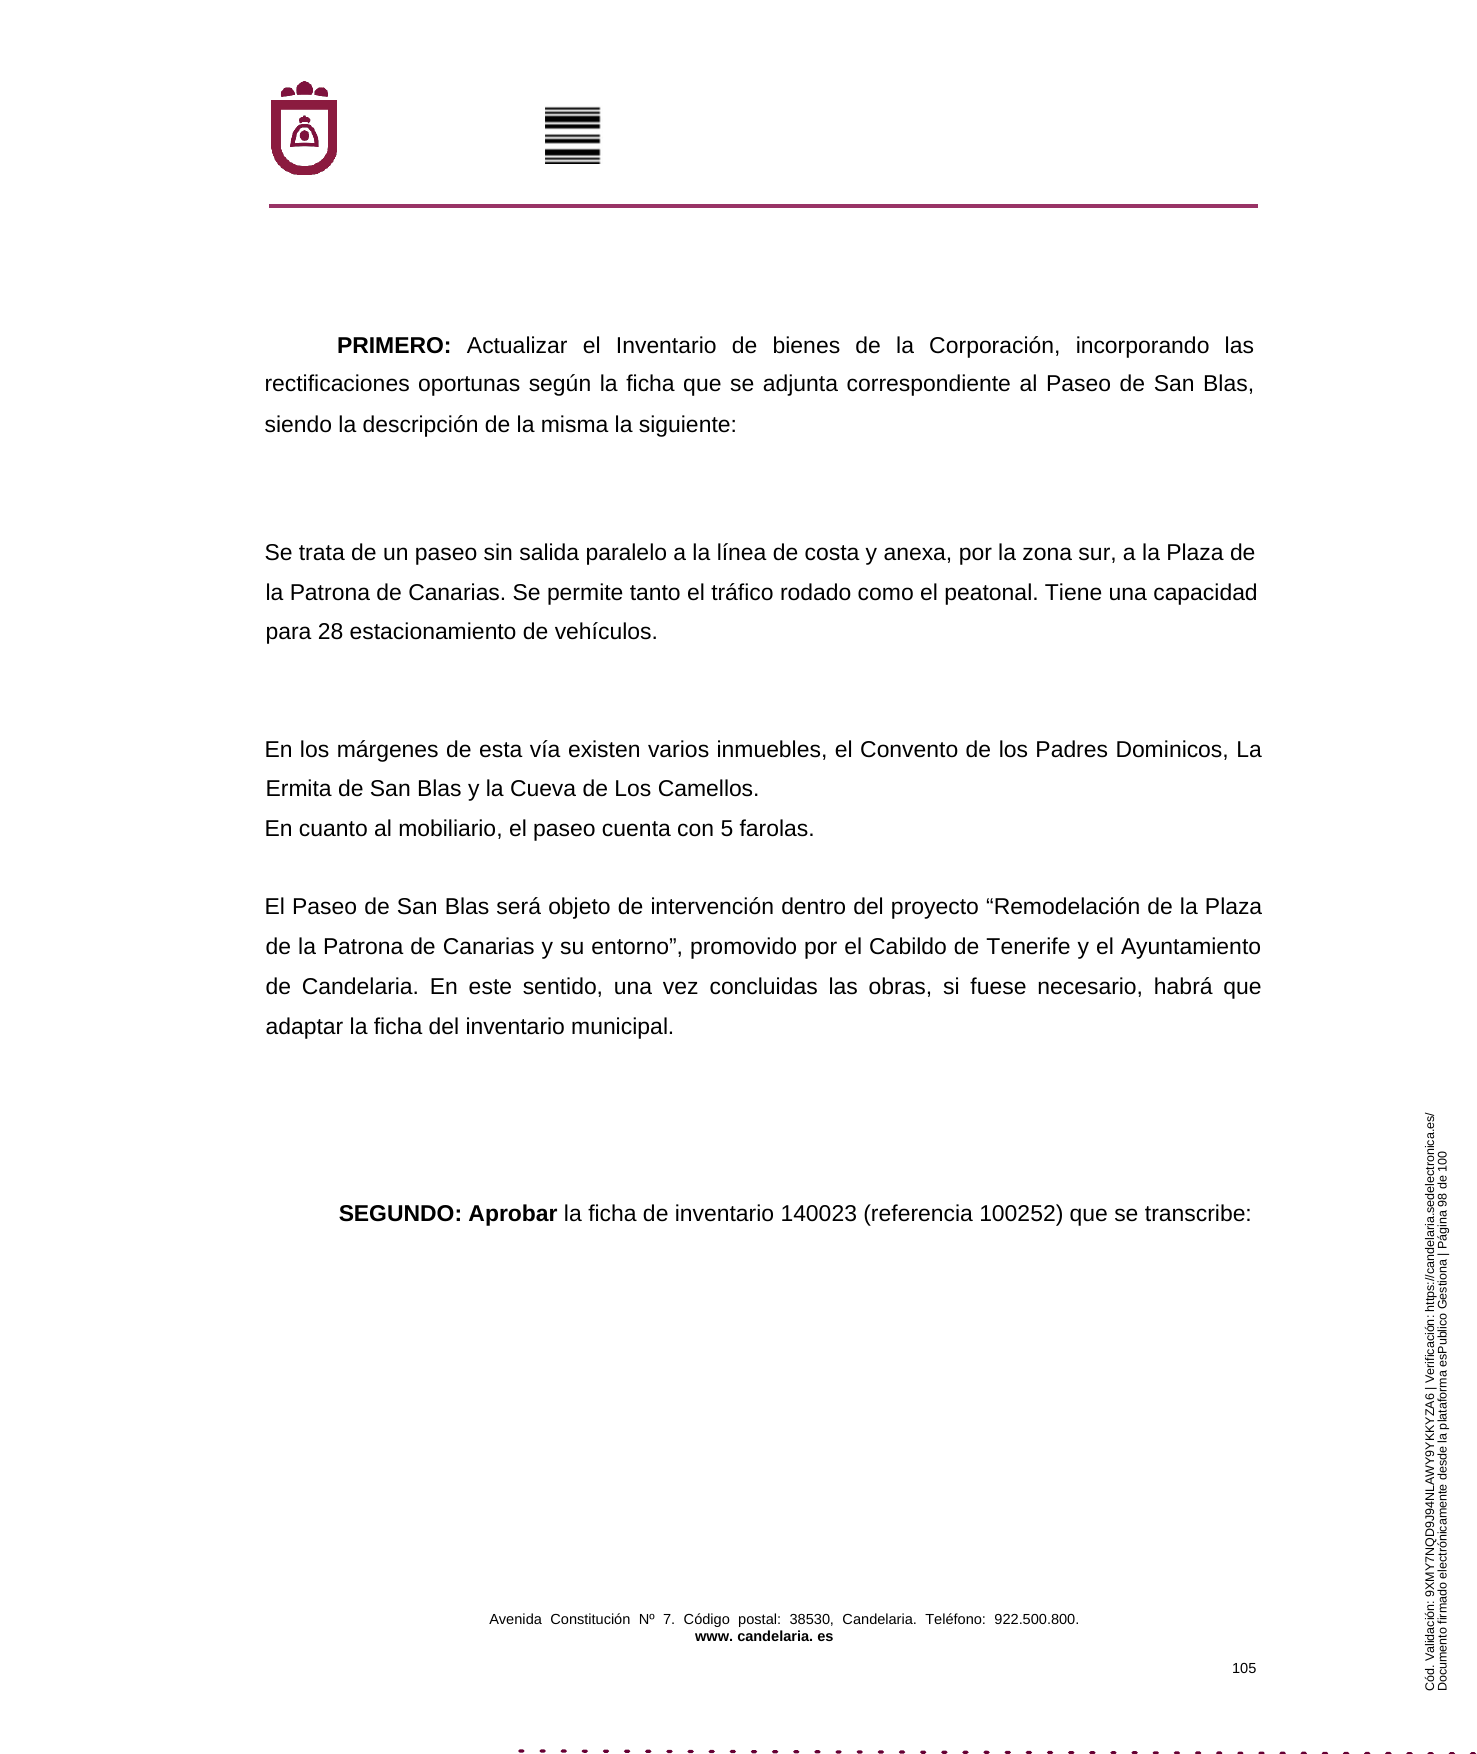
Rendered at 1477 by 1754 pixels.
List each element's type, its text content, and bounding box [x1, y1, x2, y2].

text El Paseo de San Blas será objeto de intervención dentro del proyecto “Remodelación de la Plaza de la Patrona de Canarias y su entorno”, promovido por el Cabildo de Tenerife y el Ayuntamiento de Candelaria. En este sentido, una vez concluidas las obras, si fuese necesario, habrá que adaptar la ficha del inventario municipal. [264, 893, 1263, 1039]
text SEGUNDO: Aprobar la ficha de inventario 140023 (referencia 100252) que se transcribe: [338, 1198, 1263, 1227]
text En los márgenes de esta vía existen varios inmuebles, el Convento de los Padres Dominicos, La Ermita de San Blas y la Cueva de Los Camellos. [264, 736, 1263, 802]
text Se trata de un paseo sin salida paralelo a la línea de costa y anexa, por la zona sur, a la Plaza de la Patrona de Canarias. Se permite tanto el tráfico rodado como el peatonal. Tiene una capacidad para 28 estacionamiento de vehículos. [264, 539, 1269, 644]
text PRIMERO: Actualizar el Inventario de bienes de la Corporación, incorporando las rectificaciones oportunas según la ficha que se adjunta correspondiente al Paseo de San Blas, siendo la descripción de la misma la siguiente: [264, 332, 1255, 438]
text En cuanto al mobiliario, el paseo cuenta con 5 farolas. [264, 815, 1263, 841]
